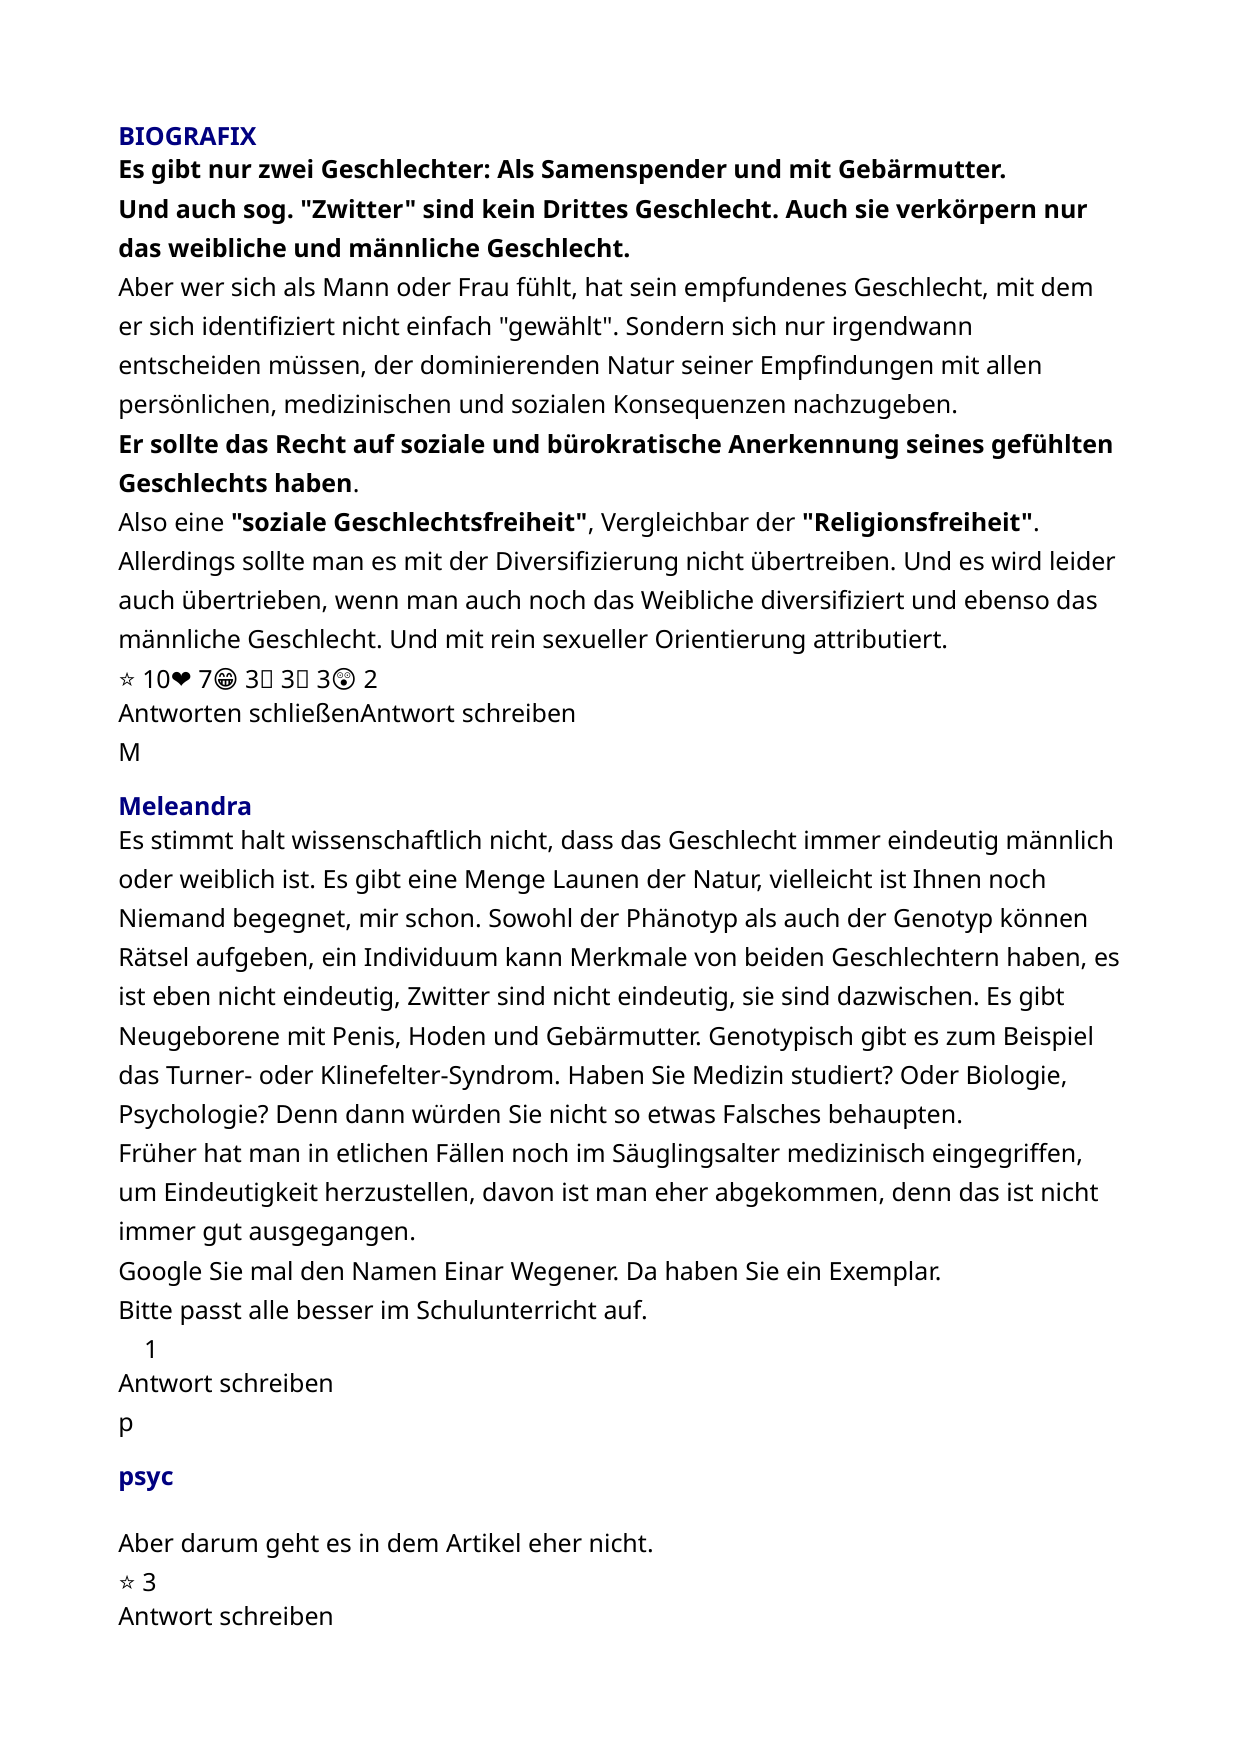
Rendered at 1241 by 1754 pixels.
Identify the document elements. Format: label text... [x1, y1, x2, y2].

text Es gibt nur zwei Geschlechter: Als Samenspender und mit Gebärmutter. Und auch sog. "Zwitter" sind kein Drittes Geschlecht. Auch sie verkörpern nur das weibliche und männliche Geschlecht. [118, 152, 1122, 264]
text Aber wer sich als Mann oder Frau fühlt, hat sein empfundenes Geschlecht, mit dem er sich identifiziert nicht einfach "gewählt". Sondern sich nur irgendwann entscheiden müssen, der dominierenden Natur seiner Empfindungen mit allen persönlichen, medizinischen und sozialen Konsequenzen nachzugeben. [118, 270, 1122, 421]
subtitle psyc [118, 1458, 1122, 1493]
text Google Sie mal den Namen Einar Wegener. Da haben Sie ein Exemplar. [118, 1253, 1122, 1287]
text Er sollte das Recht auf soziale und bürokratische Anerkennung seines gefühlten Geschlechts haben. Also eine "soziale Geschlechtsfreiheit", Vergleichbar der "Religionsfreiheit". [118, 426, 1122, 539]
subtitle Meleandra [118, 788, 1122, 822]
text Antwort schreiben [118, 1599, 1122, 1633]
text 🤨 1 [118, 1332, 1122, 1366]
text Antwort schreiben [118, 1366, 1122, 1400]
text Antworten schließenAntwort schreiben [118, 695, 1122, 729]
subtitle BIOGRAFIX [118, 118, 1122, 152]
text Allerdings sollte man es mit der Diversifizierung nicht übertreiben. Und es wird leider auch übertrieben, wenn man auch noch das Weibliche diversifiziert und ebenso das männliche Geschlecht. Und mit rein sexueller Orientierung attributiert. [118, 544, 1122, 656]
text ⭐️ 3 [118, 1565, 1122, 1599]
text p [118, 1405, 1122, 1439]
text Bitte passt alle besser im Schulunterricht auf. [118, 1292, 1122, 1326]
text Aber darum geht es in dem Artikel eher nicht. [118, 1526, 1122, 1560]
text Früher hat man in etlichen Fällen noch im Säuglingsalter medizinisch eingegriffen, um Eindeutigkeit herzustellen, davon ist man eher abgekommen, denn das ist nicht immer gut ausgegangen. [118, 1136, 1122, 1248]
text ⭐️ 10❤️ 7😁 3🙁 3🤨 3😲 2 [118, 661, 1122, 695]
text Es stimmt halt wissenschaftlich nicht, dass das Geschlecht immer eindeutig männlich oder weiblich ist. Es gibt eine Menge Launen der Natur, vielleicht ist Ihnen noch Niemand begegnet, mir schon. Sowohl der Phänotyp als auch der Genotyp können Rätsel aufgeben, ein Individuum kann Merkmale von beiden Geschlechtern haben, es ist eben nicht eindeutig, Zwitter sind nicht eindeutig, sie sind dazwischen. Es gibt Neugeborene mit Penis, Hoden und Gebärmutter. Genotypisch gibt es zum Beispiel das Turner- oder Klinefelter-Syndrom. Haben Sie Medizin studiert? Oder Biologie, Psychologie? Denn dann würden Sie nicht so etwas Falsches behaupten. [118, 822, 1122, 1131]
text M [118, 734, 1122, 769]
